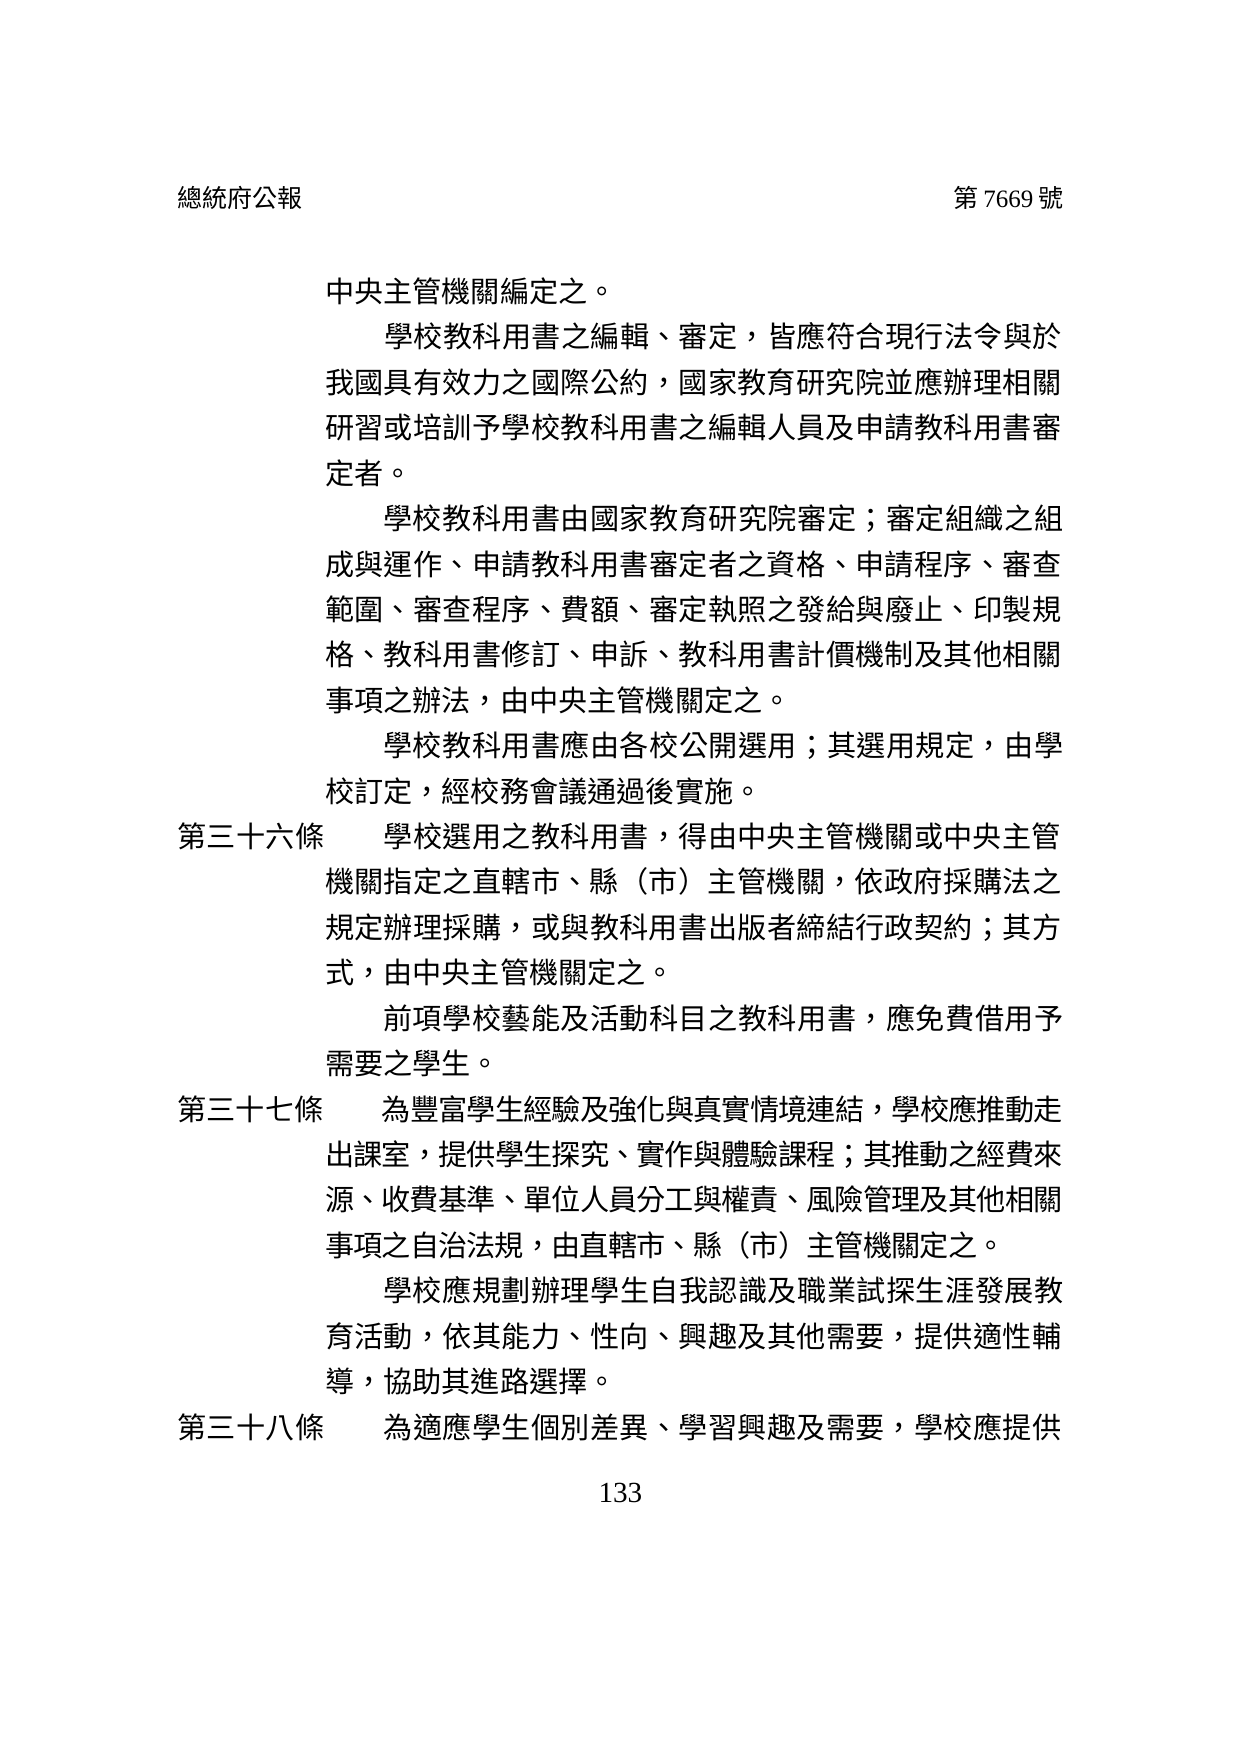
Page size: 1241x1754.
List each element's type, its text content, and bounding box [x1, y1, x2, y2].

text 前項學校藝能及活動科目之教科用書，應免費借用予需要之學生。 [325, 993, 1063, 1084]
text 第三十六條 學校選用之教科用書，得由中央主管機關或中央主管機關指定之直轄市、縣（市）主管機關，依政府採購法之規定辦理採購，或與教科用書出版者締結行政契約；其方式，由中央主管機關定之。 [177, 811, 1063, 993]
text 學校教科用書之編輯、審定，皆應符合現行法令與於我國具有效力之國際公約，國家教育研究院並應辦理相關研習或培訓予學校教科用書之編輯人員及申請教科用書審定者。 [325, 312, 1063, 493]
text 學校教科用書由國家教育研究院審定；審定組織之組成與運作、申請教科用書審定者之資格、申請程序、審查範圍、審查程序、費額、審定執照之發給與廢止、印製規格、教科用書修訂、申訴、教科用書計價機制及其他相關事項之辦法，由中央主管機關定之。 [325, 493, 1063, 720]
text 學校教科用書應由各校公開選用；其選用規定，由學校訂定，經校務會議通過後實施。 [325, 720, 1063, 811]
text 中央主管機關編定之。 [177, 266, 1063, 312]
text 第三十八條 為適應學生個別差異、學習興趣及需要，學校應提供 [177, 1402, 1063, 1447]
text 第三十七條 為豐富學生經驗及強化與真實情境連結，學校應推動走出課室，提供學生探究、實作與體驗課程；其推動之經費來源、收費基準、單位人員分工與權責、風險管理及其他相關事項之自治法規，由直轄市、縣（市）主管機關定之。 [177, 1084, 1063, 1265]
text 學校應規劃辦理學生自我認識及職業試探生涯發展教育活動，依其能力、性向、興趣及其他需要，提供適性輔導，協助其進路選擇。 [325, 1265, 1063, 1402]
